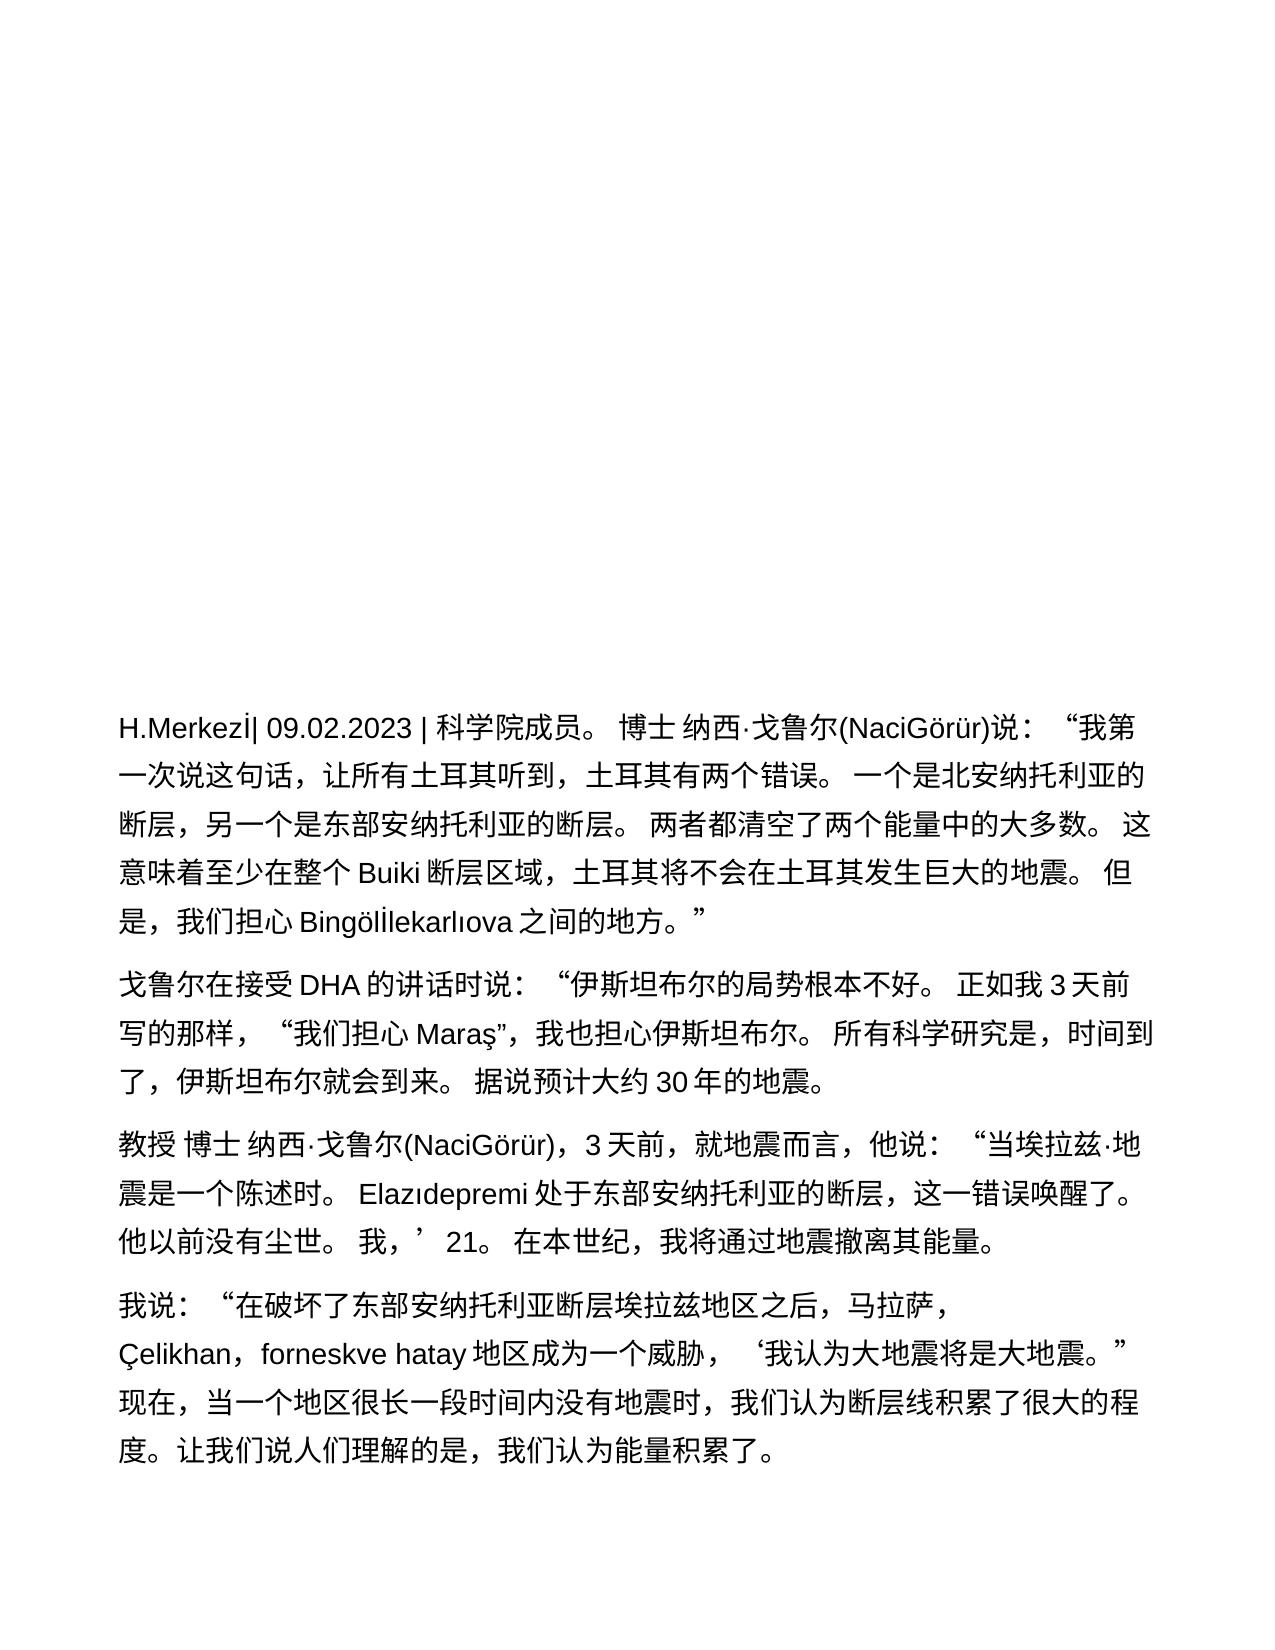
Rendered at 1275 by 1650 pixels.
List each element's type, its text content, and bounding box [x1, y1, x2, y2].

text H.Merkezİ| 09.02.2023 | 科学院成员。 博士 纳西·戈鲁尔(NaciGörür)说：“我第一次说这句话，让所有土耳其听到，土耳其有两个错误。 一个是北安纳托利亚的断层，另一个是东部安纳托利亚的断层。 两者都清空了两个能量中的大多数。 这意味着至少在整个Buiki断层区域，土耳其将不会在土耳其发生巨大的地震。 但是，我们担心Bingölİlekarlıova之间的地方。” [118, 118, 1157, 941]
text 戈鲁尔在接受DHA的讲话时说：“伊斯坦布尔的局势根本不好。 正如我3天前写的那样，“我们担心Maraş”，我也担心伊斯坦布尔。 所有科学研究是，时间到了，伊斯坦布尔就会到来。 据说预计大约30年的地震。 [118, 962, 1157, 1101]
text 教授 博士 纳西·戈鲁尔(NaciGörür)，3天前，就地震而言，他说：“当埃拉兹·地震是一个陈述时。 Elazıdepremi处于东部安纳托利亚的断层，这一错误唤醒了。 他以前没有尘世。 我，’21。 在本世纪，我将通过地震撤离其能量。 [118, 1122, 1157, 1261]
text 我说：“在破坏了东部安纳托利亚断层埃拉兹地区之后，马拉萨，Çelikhan，forneskve hatay地区成为一个威胁，‘我认为大地震将是大地震。” 现在，当一个地区很长一段时间内没有地震时，我们认为断层线积累了很大的程度。让我们说人们理解的是，我们认为能量积累了。 [118, 1282, 1157, 1470]
